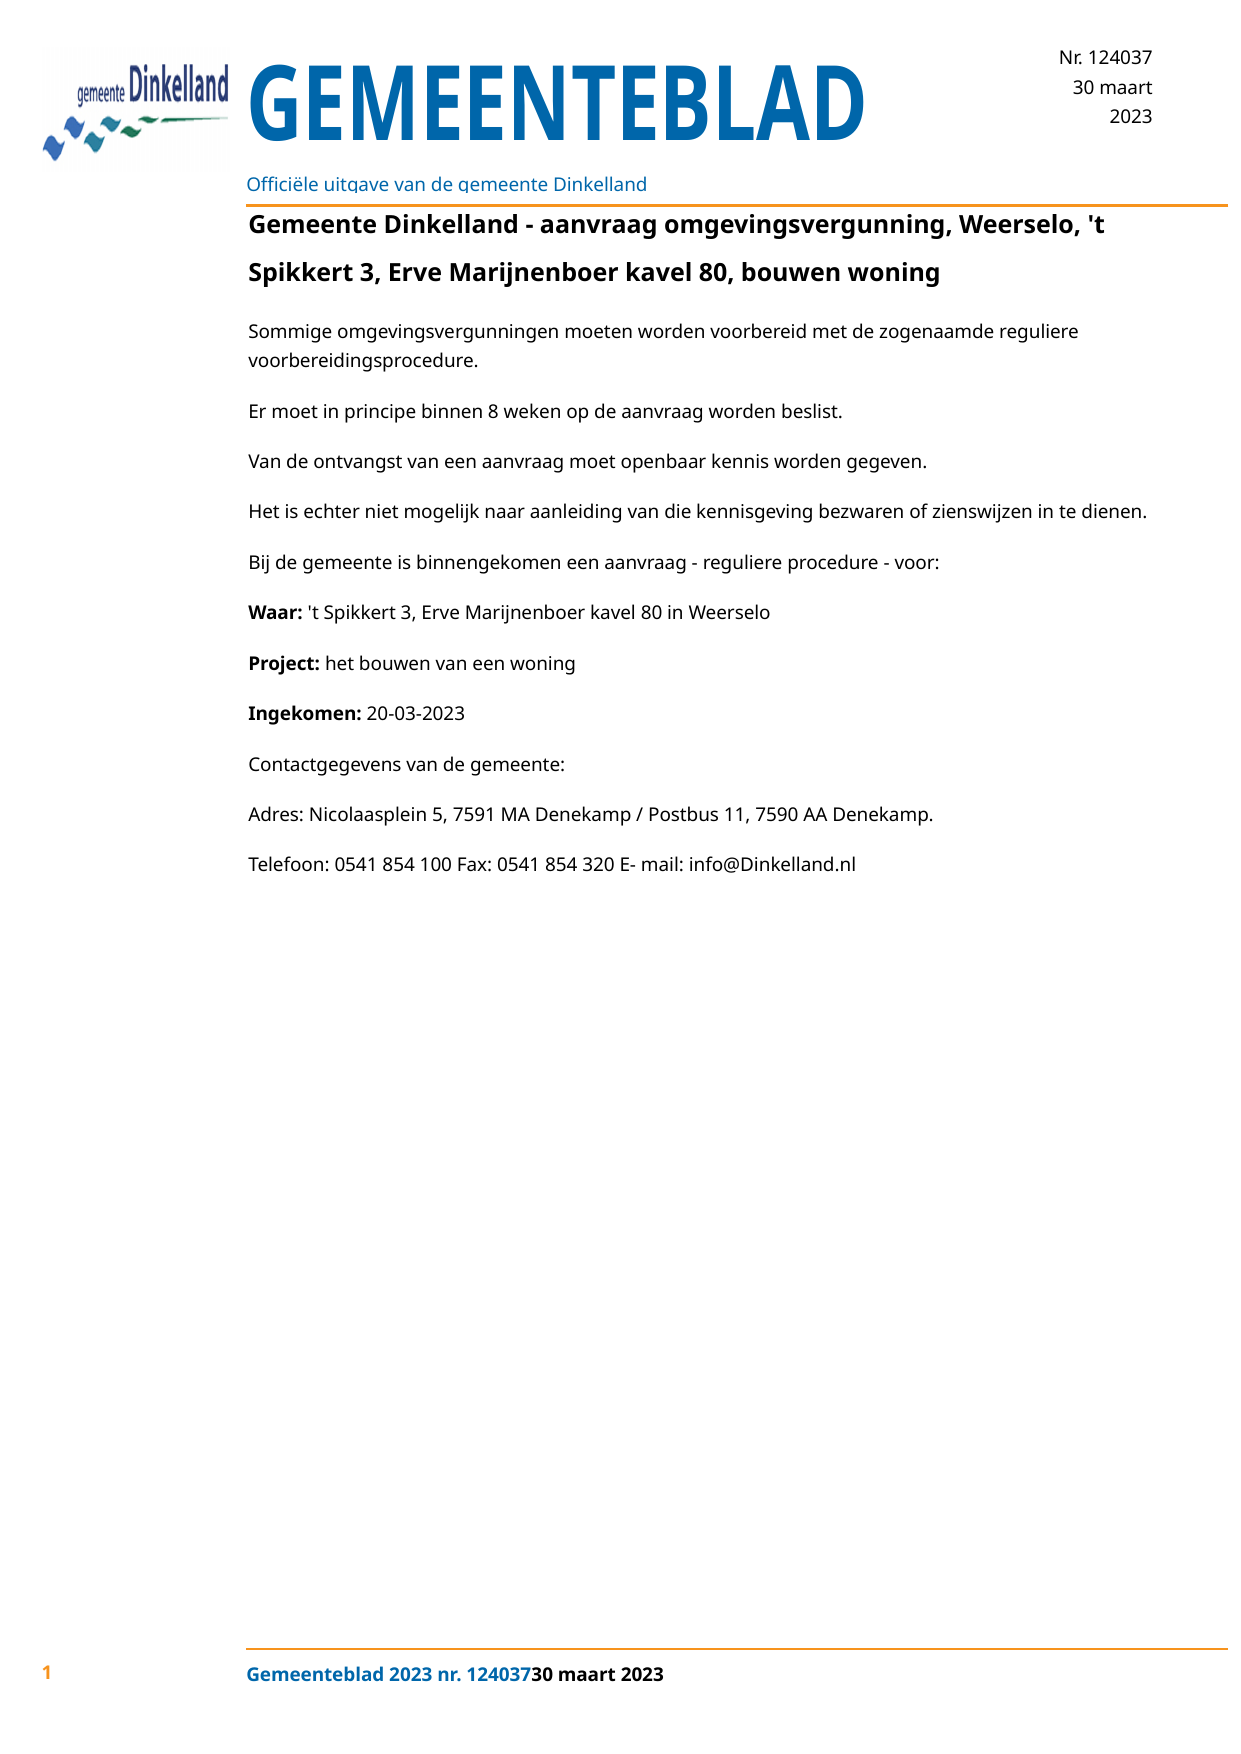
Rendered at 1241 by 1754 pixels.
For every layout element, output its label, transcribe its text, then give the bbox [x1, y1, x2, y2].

text Telefoon: 0541 854 100 Fax: 0541 854 320 E- mail: info@Dinkelland.nl [248, 852, 1152, 877]
text Het is echter niet mogelijk naar aanleiding van die kennisgeving bezwaren of zienswijzen in te dienen. [248, 499, 1152, 524]
text Contactgegevens van de gemeente: [248, 751, 1152, 777]
text Ingekomen: 20-03-2023 [248, 700, 1152, 726]
text Bij de gemeente is binnengekomen een aanvraag - reguliere procedure - voor: [248, 549, 1152, 575]
text Adres: Nicolaasplein 5, 7591 MA Denekamp / Postbus 11, 7590 AA Denekamp. [248, 801, 1152, 827]
text Waar: 't Spikkert 3, Erve Marijnenboer kavel 80 in Weerselo [248, 599, 1152, 625]
text Project: het bouwen van een woning [248, 650, 1152, 676]
text Van de ontvangst van een aanvraag moet openbaar kennis worden gegeven. [248, 448, 1152, 474]
text Gemeente Dinkelland - aanvraag omgevingsvergunning, Weerselo, 't Spikkert 3, Erve Marijnenboer kavel 80, bouwen woning [248, 207, 1152, 288]
picture [41, 47, 231, 172]
text Sommige omgevingsvergunningen moeten worden voorbereid met de zogenaamde reguliere voorbereidingsprocedure. [248, 318, 1152, 373]
text Er moet in principe binnen 8 weken op de aanvraag worden beslist. [248, 398, 1152, 424]
